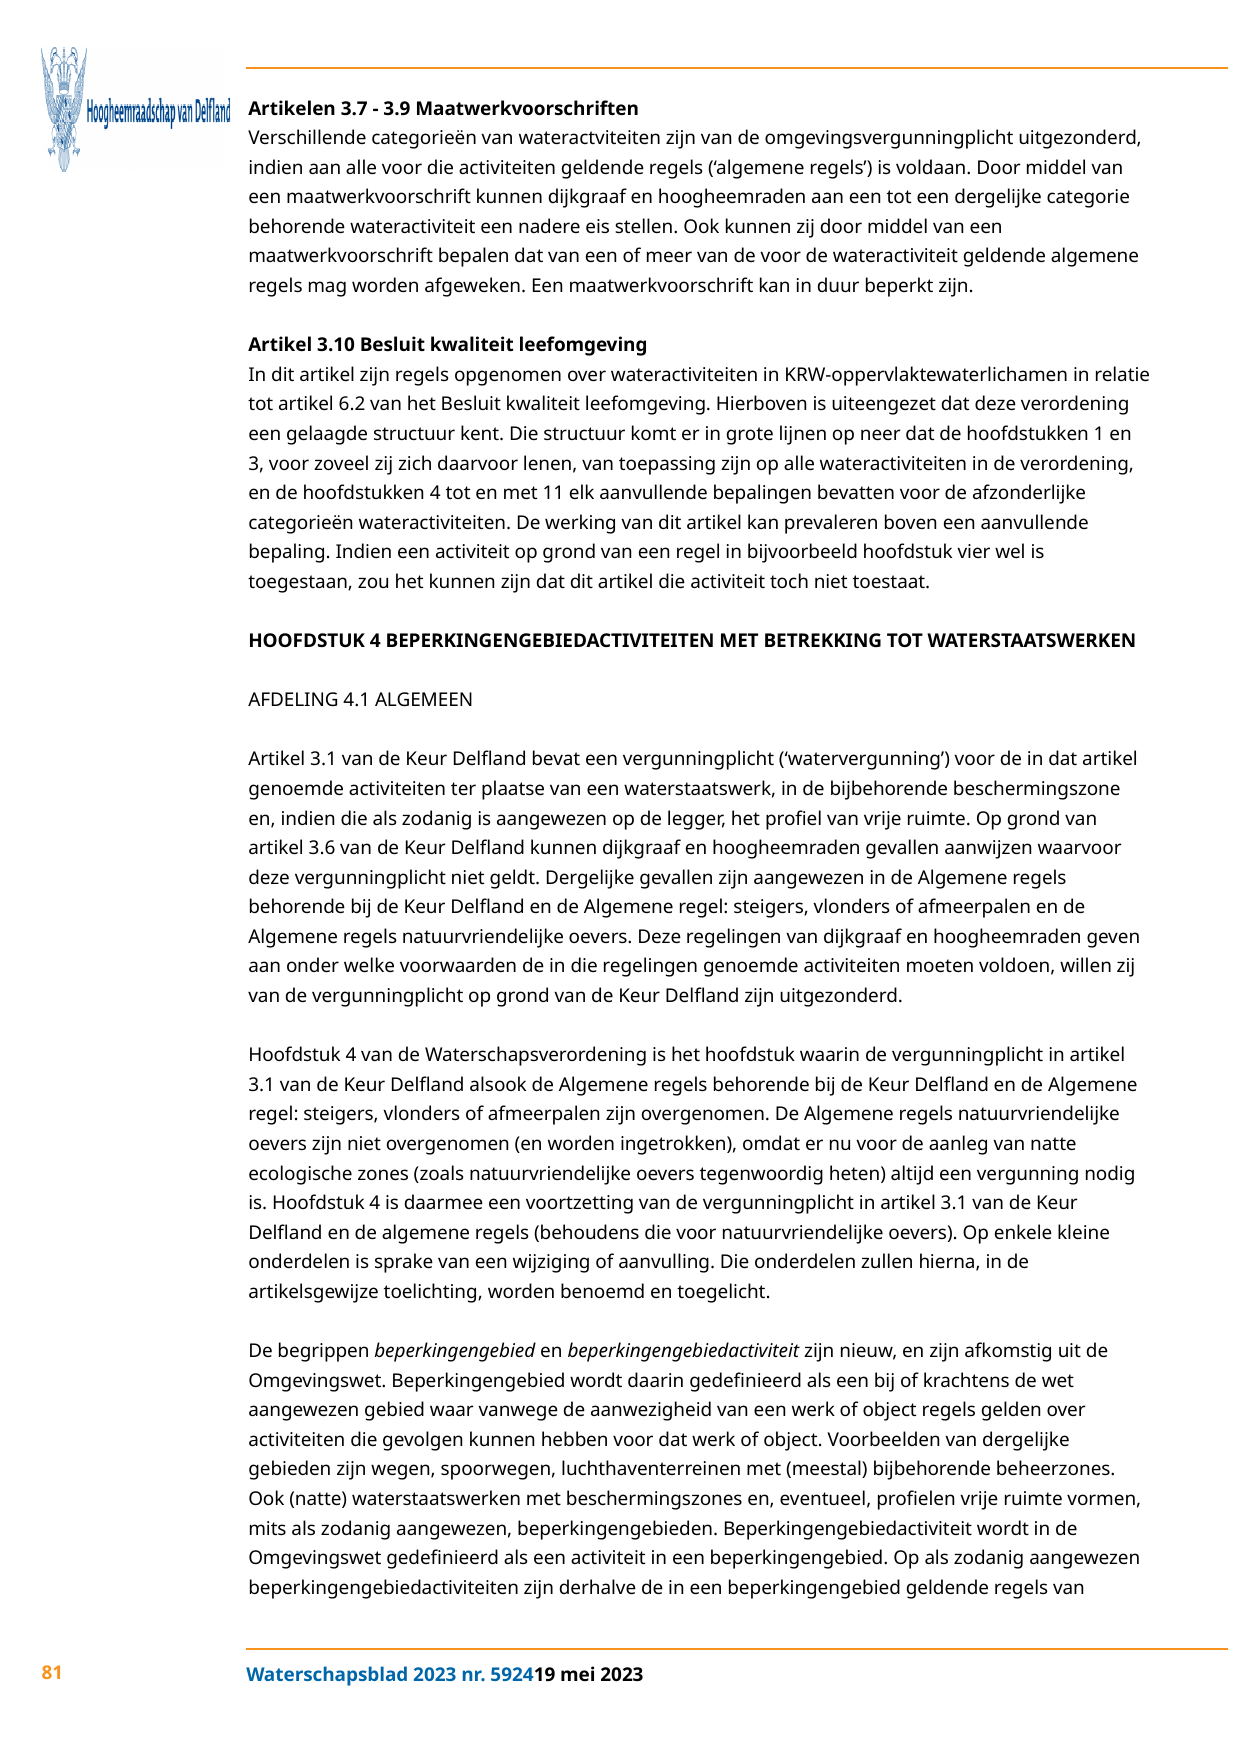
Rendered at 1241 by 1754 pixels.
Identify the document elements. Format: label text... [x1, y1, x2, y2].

text AFDELING 4.1 ALGEMEEN [248, 686, 1152, 712]
text Artikel 3.1 van de Keur Delfland bevat een vergunningplicht (‘watervergunning’) voor de in dat artikel genoemde activiteiten ter plaatse van een waterstaatswerk, in de bijbehorende beschermingszone en, indien die als zodanig is aangewezen op de legger, het profiel van vrije ruimte. Op grond van artikel 3.6 van de Keur Delfland kunnen dijkgraaf en hoogheemraden gevallen aanwijzen waarvoor deze vergunningplicht niet geldt. Dergelijke gevallen zijn aangewezen in de Algemene regels behorende bij de Keur Delfland en de Algemene regel: steigers, vlonders of afmeerpalen en de Algemene regels natuurvriendelijke oevers. Deze regelingen van dijkgraaf en hoogheemraden geven aan onder welke voorwaarden de in die regelingen genoemde activiteiten moeten voldoen, willen zij van de vergunningplicht op grond van de Keur Delfland zijn uitgezonderd. [248, 746, 1152, 1008]
picture [41, 47, 231, 172]
text De begrippen beperkingengebied en beperkingengebiedactiviteit zijn nieuw, en zijn afkomstig uit de Omgevingswet. Beperkingengebied wordt daarin gedefinieerd als een bij of krachtens de wet aangewezen gebied waar vanwege de aanwezigheid van een werk of object regels gelden over activiteiten die gevolgen kunnen hebben voor dat werk of object. Voorbeelden van dergelijke gebieden zijn wegen, spoorwegen, luchthaventerreinen met (meestal) bijbehorende beheerzones. Ook (natte) waterstaatswerken met beschermingszones en, eventueel, profielen vrije ruimte vormen, mits als zodanig aangewezen, beperkingengebieden. Beperkingengebiedactiviteit wordt in de Omgevingswet gedefinieerd als een activiteit in een beperkingengebied. Op als zodanig aangewezen beperkingengebiedactiviteiten zijn derhalve de in een beperkingengebied geldende regels van [248, 1337, 1152, 1600]
text Artikelen 3.7 - 3.9 Maatwerkvoorschriften [248, 95, 1152, 121]
text HOOFDSTUK 4 BEPERKINGENGEBIEDACTIVITEITEN MET BETREKKING TOT WATERSTAATSWERKEN [248, 627, 1152, 653]
text Hoofdstuk 4 van de Waterschapsverordening is het hoofdstuk waarin de vergunningplicht in artikel 3.1 van de Keur Delfland alsook de Algemene regels behorende bij de Keur Delfland en de Algemene regel: steigers, vlonders of afmeerpalen zijn overgenomen. De Algemene regels natuurvriendelijke oevers zijn niet overgenomen (en worden ingetrokken), omdat er nu voor de aanleg van natte ecologische zones (zoals natuurvriendelijke oevers tegenwoordig heten) altijd een vergunning nodig is. Hoofdstuk 4 is daarmee een voortzetting van de vergunningplicht in artikel 3.1 van de Keur Delfland en de algemene regels (behoudens die voor natuurvriendelijke oevers). Op enkele kleine onderdelen is sprake van een wijziging of aanvulling. Die onderdelen zullen hierna, in de artikelsgewijze toelichting, worden benoemd en toegelicht. [248, 1041, 1152, 1304]
text Verschillende categorieën van wateractviteiten zijn van de omgevingsvergunningplicht uitgezonderd, indien aan alle voor die activiteiten geldende regels (‘algemene regels’) is voldaan. Door middel van een maatwerkvoorschrift kunnen dijkgraaf en hoogheemraden aan een tot een dergelijke categorie behorende wateractiviteit een nadere eis stellen. Ook kunnen zij door middel van een maatwerkvoorschrift bepalen dat van een of meer van de voor de wateractiviteit geldende algemene regels mag worden afgeweken. Een maatwerkvoorschrift kan in duur beperkt zijn. [248, 124, 1152, 298]
text In dit artikel zijn regels opgenomen over wateractiviteiten in KRW-oppervlaktewaterlichamen in relatie tot artikel 6.2 van het Besluit kwaliteit leefomgeving. Hierboven is uiteengezet dat deze verordening een gelaagde structuur kent. Die structuur komt er in grote lijnen op neer dat de hoofdstukken 1 en 3, voor zoveel zij zich daarvoor lenen, van toepassing zijn op alle wateractiviteiten in de verordening, en de hoofdstukken 4 tot en met 11 elk aanvullende bepalingen bevatten voor de afzonderlijke categorieën wateractiviteiten. De werking van dit artikel kan prevaleren boven een aanvullende bepaling. Indien een activiteit op grond van een regel in bijvoorbeeld hoofdstuk vier wel is toegestaan, zou het kunnen zijn dat dit artikel die activiteit toch niet toestaat. [248, 361, 1152, 594]
text Artikel 3.10 Besluit kwaliteit leefomgeving [248, 331, 1152, 357]
